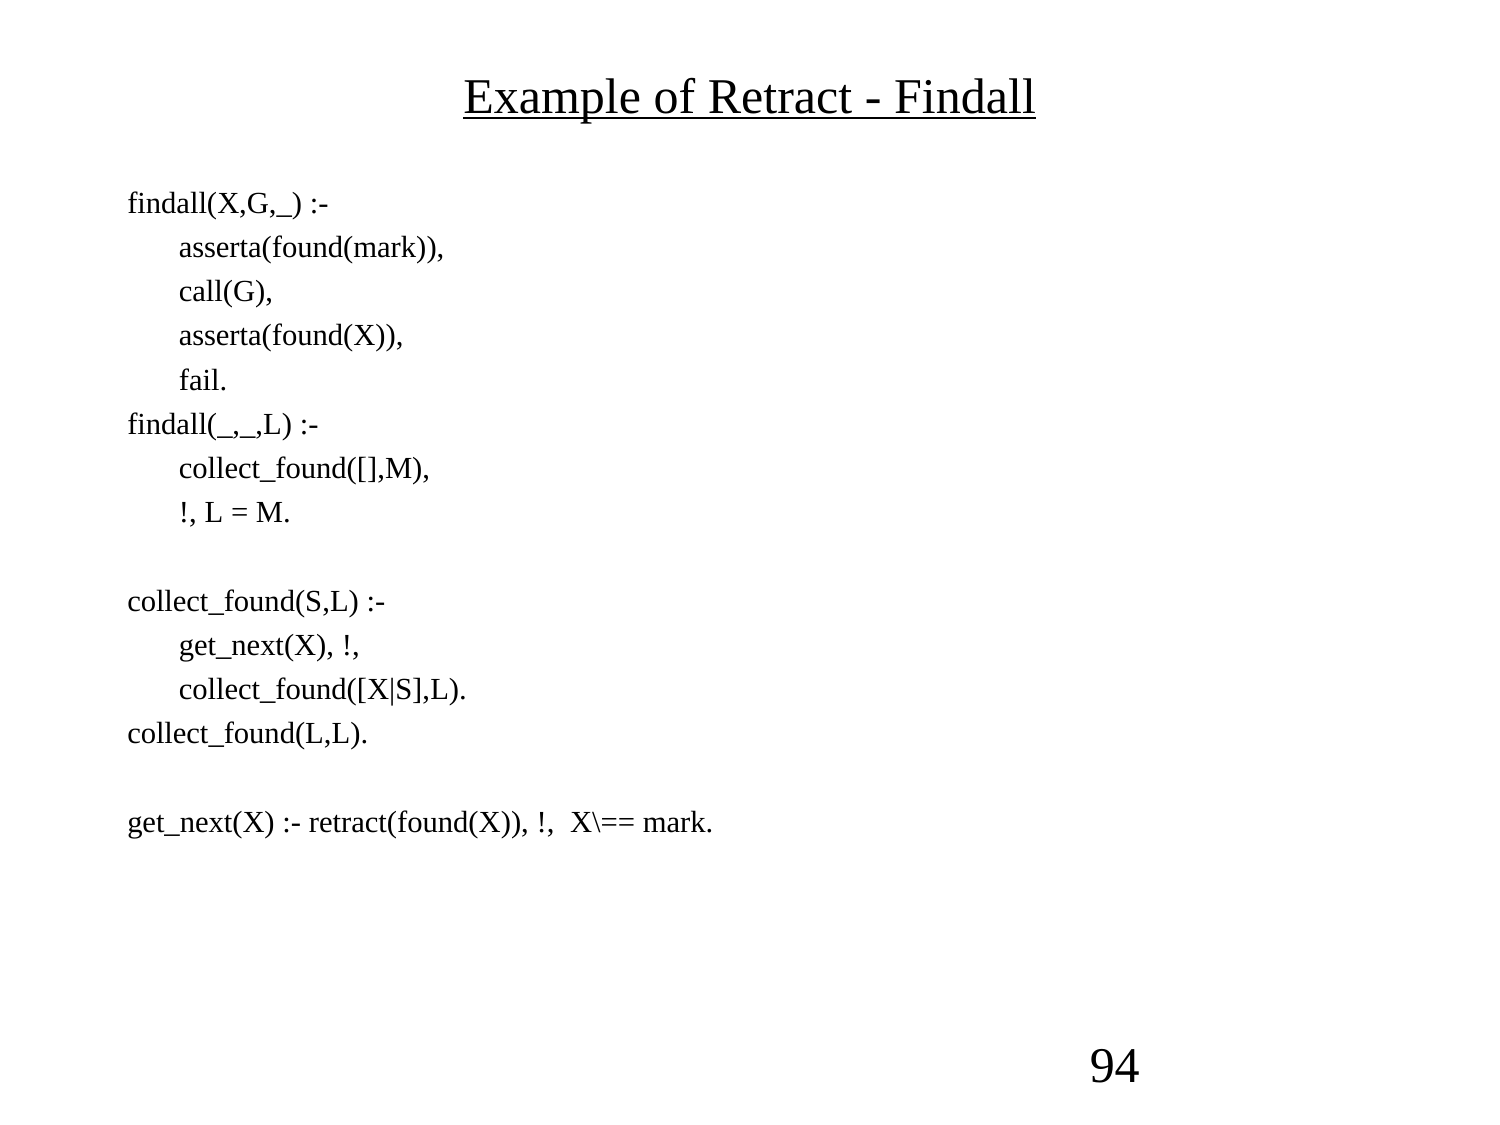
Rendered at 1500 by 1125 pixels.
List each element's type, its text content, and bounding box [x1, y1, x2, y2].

title Example of Retract - Findall [112, 0, 1388, 174]
list findall(X,G,_) :- asserta(found(mark)), call(G), asserta(found(X)), fail. findall(_,_,L) :- collect_found([],M), !, L = M. collect_found(S,L) :- get_next(X), !, collect_found([X|S],L). collect_found(L,L). get_next(X) :- retract(found(X)), !, X\== mark. [112, 174, 1388, 850]
